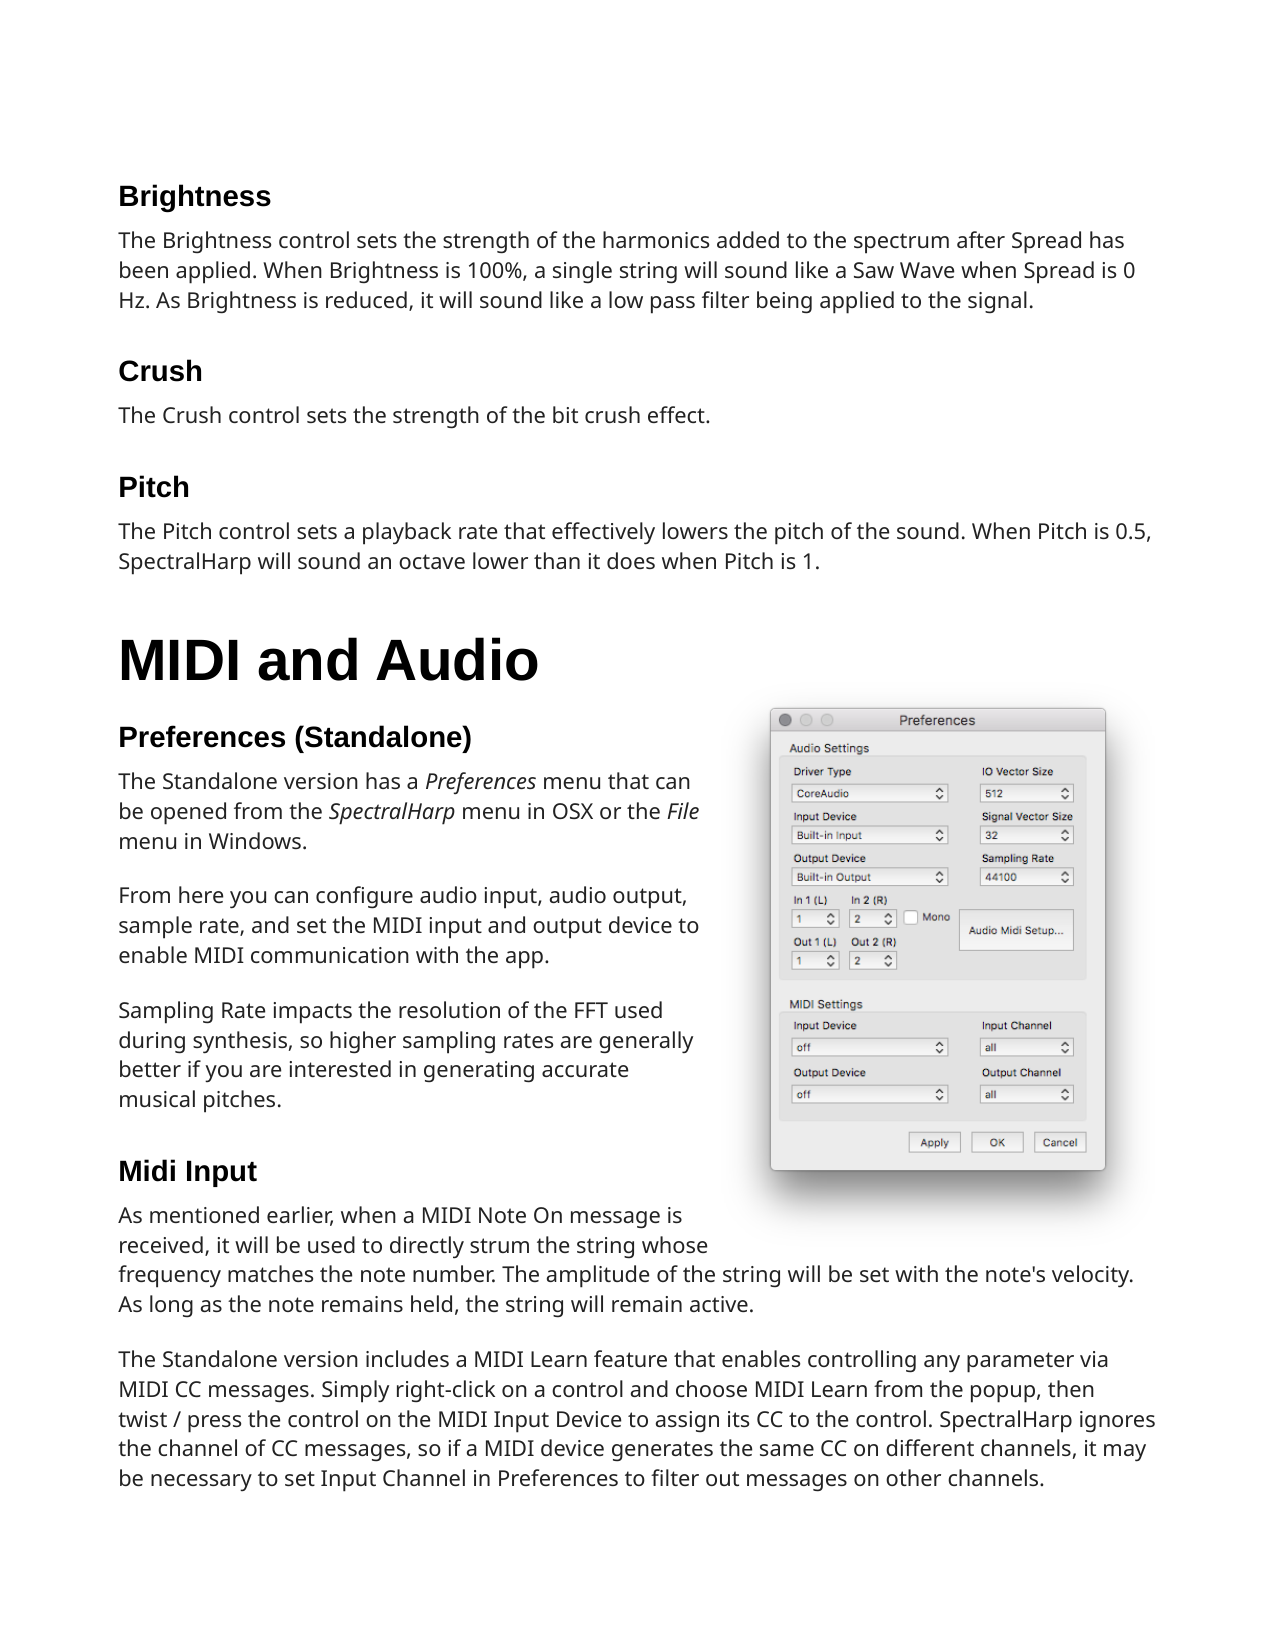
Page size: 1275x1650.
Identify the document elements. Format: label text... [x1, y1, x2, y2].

text As mentioned earlier, when a MIDI Note On message is received, it will be used to directly strum the string whose frequency matches the note number. The amplitude of the string will be set with the note's velocity. As long as the note remains held, the string will remain active. [118, 1200, 1157, 1319]
subtitle Preferences (Standalone) [118, 720, 712, 753]
subtitle Crush [118, 354, 1157, 388]
text Sampling Rate impacts the resolution of the FFT used during synthesis, so higher sampling rates are generally better if you are interested in generating accurate musical pitches. [118, 995, 712, 1114]
text The Pitch control sets a playback rate that effectively lowers the pitch of the sound. When Pitch is 0.5, SpectralHarp will sound an octave lower than it does when Pitch is 1. [118, 516, 1157, 576]
picture [712, 675, 1163, 1254]
text The Standalone version has a Preferences menu that can be opened from the SpectralHarp menu in OSX or the File menu in Windows. [118, 766, 712, 855]
subtitle MIDI and Audio [118, 626, 1157, 693]
subtitle Midi Input [118, 1153, 712, 1187]
subtitle Pitch [118, 470, 1157, 503]
text The Crush control sets the strength of the bit crush effect. [118, 400, 1157, 430]
text From here you can configure audio input, audio output, sample rate, and set the MIDI input and output device to enable MIDI communication with the app. [118, 880, 712, 970]
text The Standalone version includes a MIDI Learn feature that enables controlling any parameter via MIDI CC messages. Simply right-click on a control and choose MIDI Learn from the popup, then twist / press the control on the MIDI Input Device to assign its CC to the control. SpectralHarp ignores the channel of CC messages, so if a MIDI device generates the same CC on different channels, it may be necessary to set Input Channel in Preferences to filter out messages on other channels. [118, 1344, 1157, 1493]
text The Brightness control sets the strength of the harmonics added to the spectrum after Spread has been applied. When Brightness is 100%, a single string will sound like a Saw Wave when Spread is 0 Hz. As Brightness is reduced, it will sound like a low pass filter being applied to the signal. [118, 225, 1157, 314]
subtitle Brightness [118, 179, 1157, 213]
